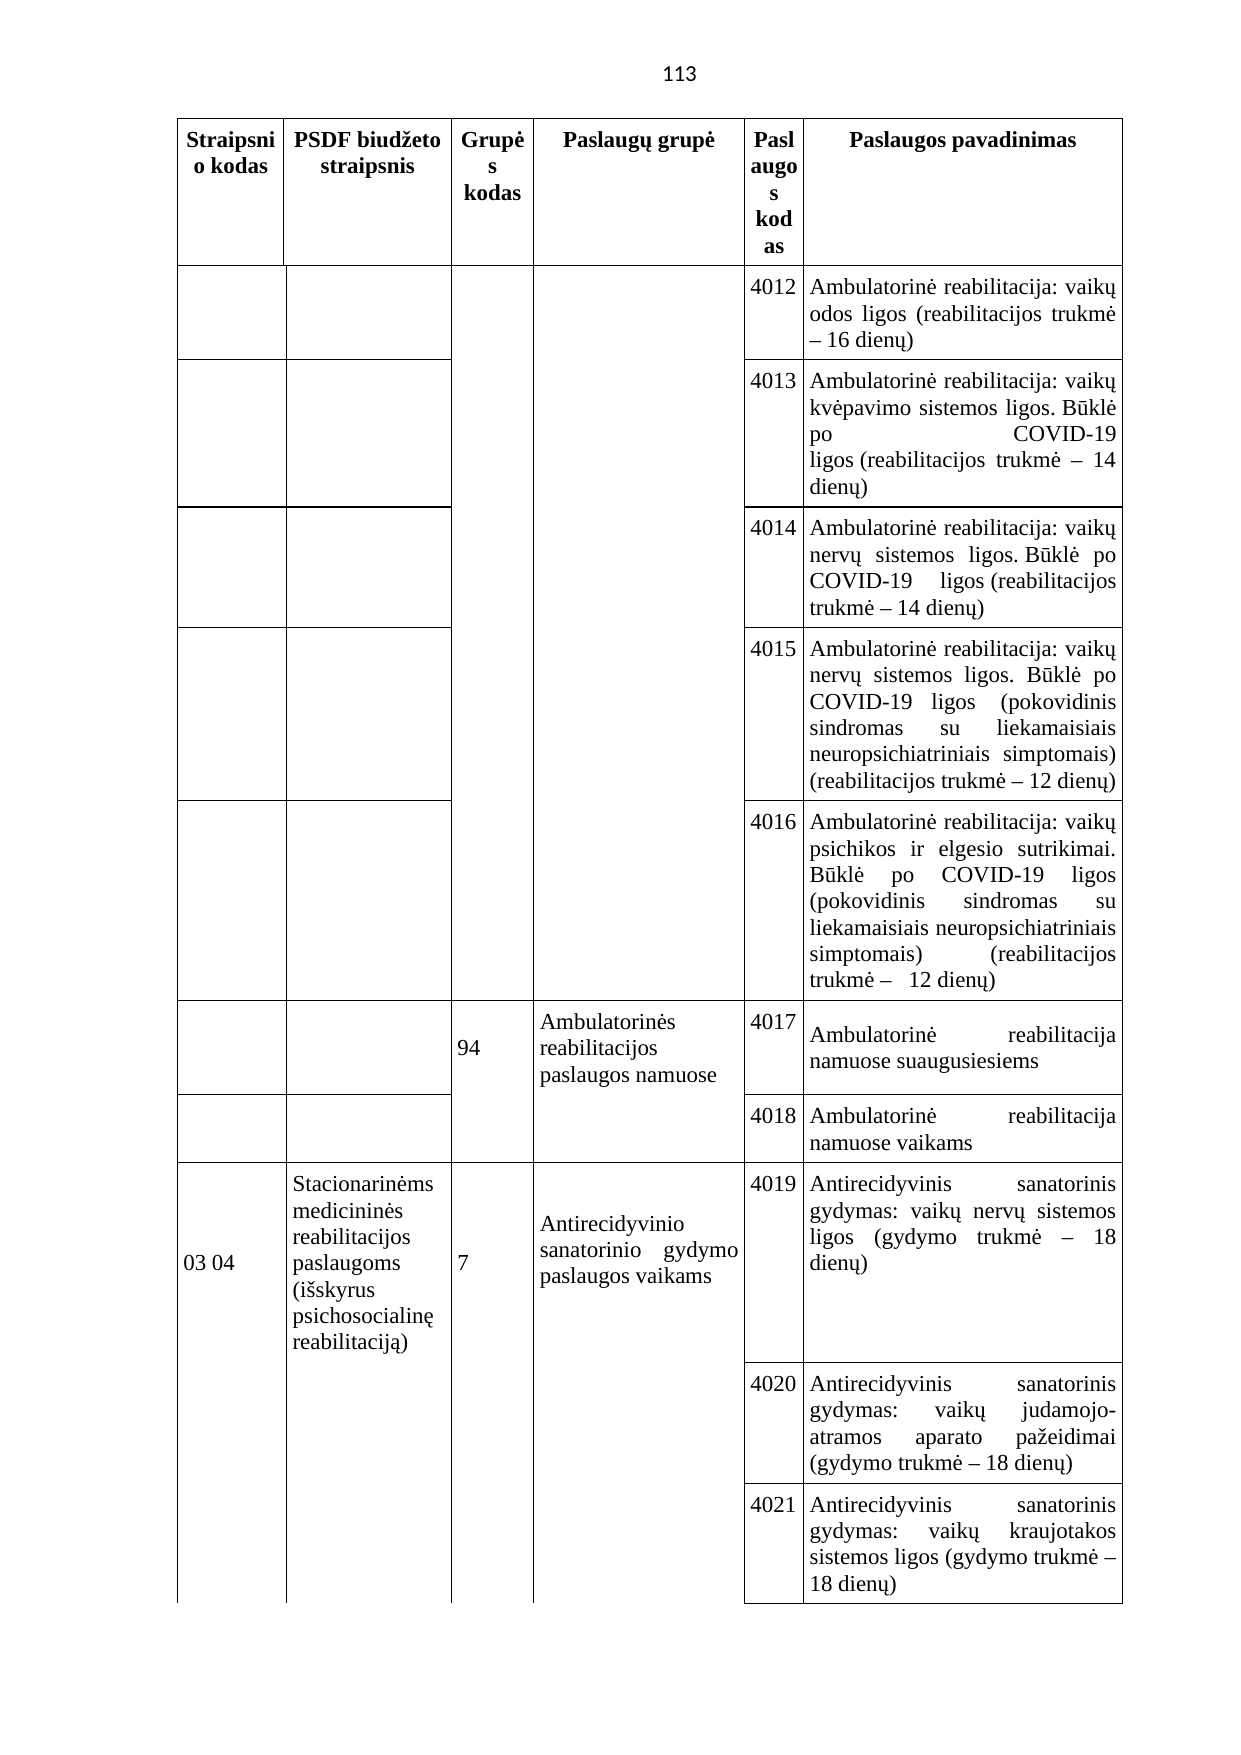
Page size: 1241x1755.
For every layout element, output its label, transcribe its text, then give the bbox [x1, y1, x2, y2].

table_header Paslaugos kodas [745, 119, 803, 265]
table_cell [534, 627, 744, 800]
table_cell [178, 1362, 286, 1482]
table_cell Ambulatorinė reabilitacija namuose suaugusiesiems [804, 1001, 1122, 1094]
table_cell [452, 1094, 533, 1162]
table_cell 4016 [745, 801, 803, 1000]
table_cell [452, 1483, 533, 1603]
table_cell [178, 1483, 286, 1603]
table_cell Ambulatorinės reabilitacijos paslaugos namuose [534, 1001, 744, 1094]
table_header Paslaugų grupė [534, 119, 744, 265]
table_cell Antirecidyvinis sanatorinis gydymas: vaikų judamojo-atramos aparato pažeidimai (gydymo trukmė – 18 dienų) [804, 1363, 1122, 1482]
table_cell 4012 [745, 266, 803, 359]
table_cell 03 04 [178, 1163, 286, 1362]
table_cell 4014 [745, 508, 803, 627]
table_cell [534, 266, 744, 359]
table_cell [178, 266, 286, 359]
table_cell Ambulatorinė reabilitacija: vaikų nervų sistemos ligos. Būklė po COVID-19 ligos (pokovidinis sindromas su liekamaisiais neuropsichiatriniais simptomais) (reabilitacijos trukmė – 12 dienų) [804, 628, 1122, 800]
table_cell Antirecidyvinio sanatorinio gydymo paslaugos vaikams [534, 1163, 744, 1362]
table_cell [452, 800, 533, 1000]
table_cell [452, 506, 533, 627]
table_header PSDF biudžeto straipsnis [284, 119, 451, 265]
table_cell 4019 [745, 1163, 803, 1362]
table_cell [452, 627, 533, 800]
table_cell [287, 801, 451, 1000]
table_cell [287, 628, 451, 800]
table_cell 4020 [745, 1363, 803, 1482]
table_cell [287, 1095, 451, 1162]
table_cell Antirecidyvinis sanatorinis gydymas: vaikų kraujotakos sistemos ligos (gydymo trukmė – 18 dienų) [804, 1484, 1122, 1603]
table_cell [178, 628, 286, 800]
table_cell [178, 1095, 286, 1162]
table_cell 4017 [745, 1001, 803, 1094]
table_header Straipsnio kodas [178, 119, 283, 265]
table_header Paslaugos pavadinimas [804, 119, 1122, 265]
table_cell [287, 508, 451, 627]
table_cell [534, 359, 744, 506]
table_cell Ambulatorinė reabilitacija: vaikų nervų sistemos ligos. Būklė po COVID-19 ligos (reabilitacijos trukmė – 14 dienų) [804, 508, 1122, 627]
table_cell Ambulatorinė reabilitacija: vaikų odos ligos (reabilitacijos trukmė – 16 dienų) [804, 266, 1122, 359]
table_cell [534, 800, 744, 1000]
table_cell [287, 1001, 451, 1094]
table_cell [287, 1483, 451, 1603]
table_cell [534, 1362, 744, 1482]
table_cell [178, 360, 286, 506]
table_cell [178, 801, 286, 1000]
table_cell [534, 506, 744, 627]
table_cell [287, 1362, 451, 1482]
table_header Grupės kodas [452, 119, 533, 265]
table_cell 7 [452, 1163, 533, 1362]
table_cell Ambulatorinė reabilitacija namuose vaikams [804, 1095, 1122, 1162]
table_cell [452, 359, 533, 506]
table_cell [287, 266, 451, 359]
table_cell Ambulatorinė reabilitacija: vaikų psichikos ir elgesio sutrikimai. Būklė po COVID-19 ligos (pokovidinis sindromas su liekamaisiais neuropsichiatriniais simptomais) (reabilitacijos trukmė – 12 dienų) [804, 801, 1122, 1000]
table_cell 4021 [745, 1484, 803, 1603]
table_cell [178, 508, 286, 627]
table_cell [452, 266, 533, 359]
table_cell 94 [452, 1001, 533, 1094]
table_cell [534, 1094, 744, 1162]
table_cell [178, 1001, 286, 1094]
table_cell Antirecidyvinis sanatorinis gydymas: vaikų nervų sistemos ligos (gydymo trukmė – 18 dienų) [804, 1163, 1122, 1362]
table_cell 4015 [745, 628, 803, 800]
table_cell Ambulatorinė reabilitacija: vaikų kvėpavimo sistemos ligos. Būklė po COVID-19 ligos (reabilitacijos trukmė – 14 dienų) [804, 360, 1122, 506]
table_cell [287, 360, 451, 506]
table_cell Stacionarinėms medicininės reabilitacijos paslaugoms (išskyrus psichosocialinę reabilitaciją) [287, 1163, 451, 1362]
table_cell [452, 1362, 533, 1482]
table_cell [534, 1483, 744, 1603]
table_cell 4013 [745, 360, 803, 506]
table_cell 4018 [745, 1095, 803, 1162]
